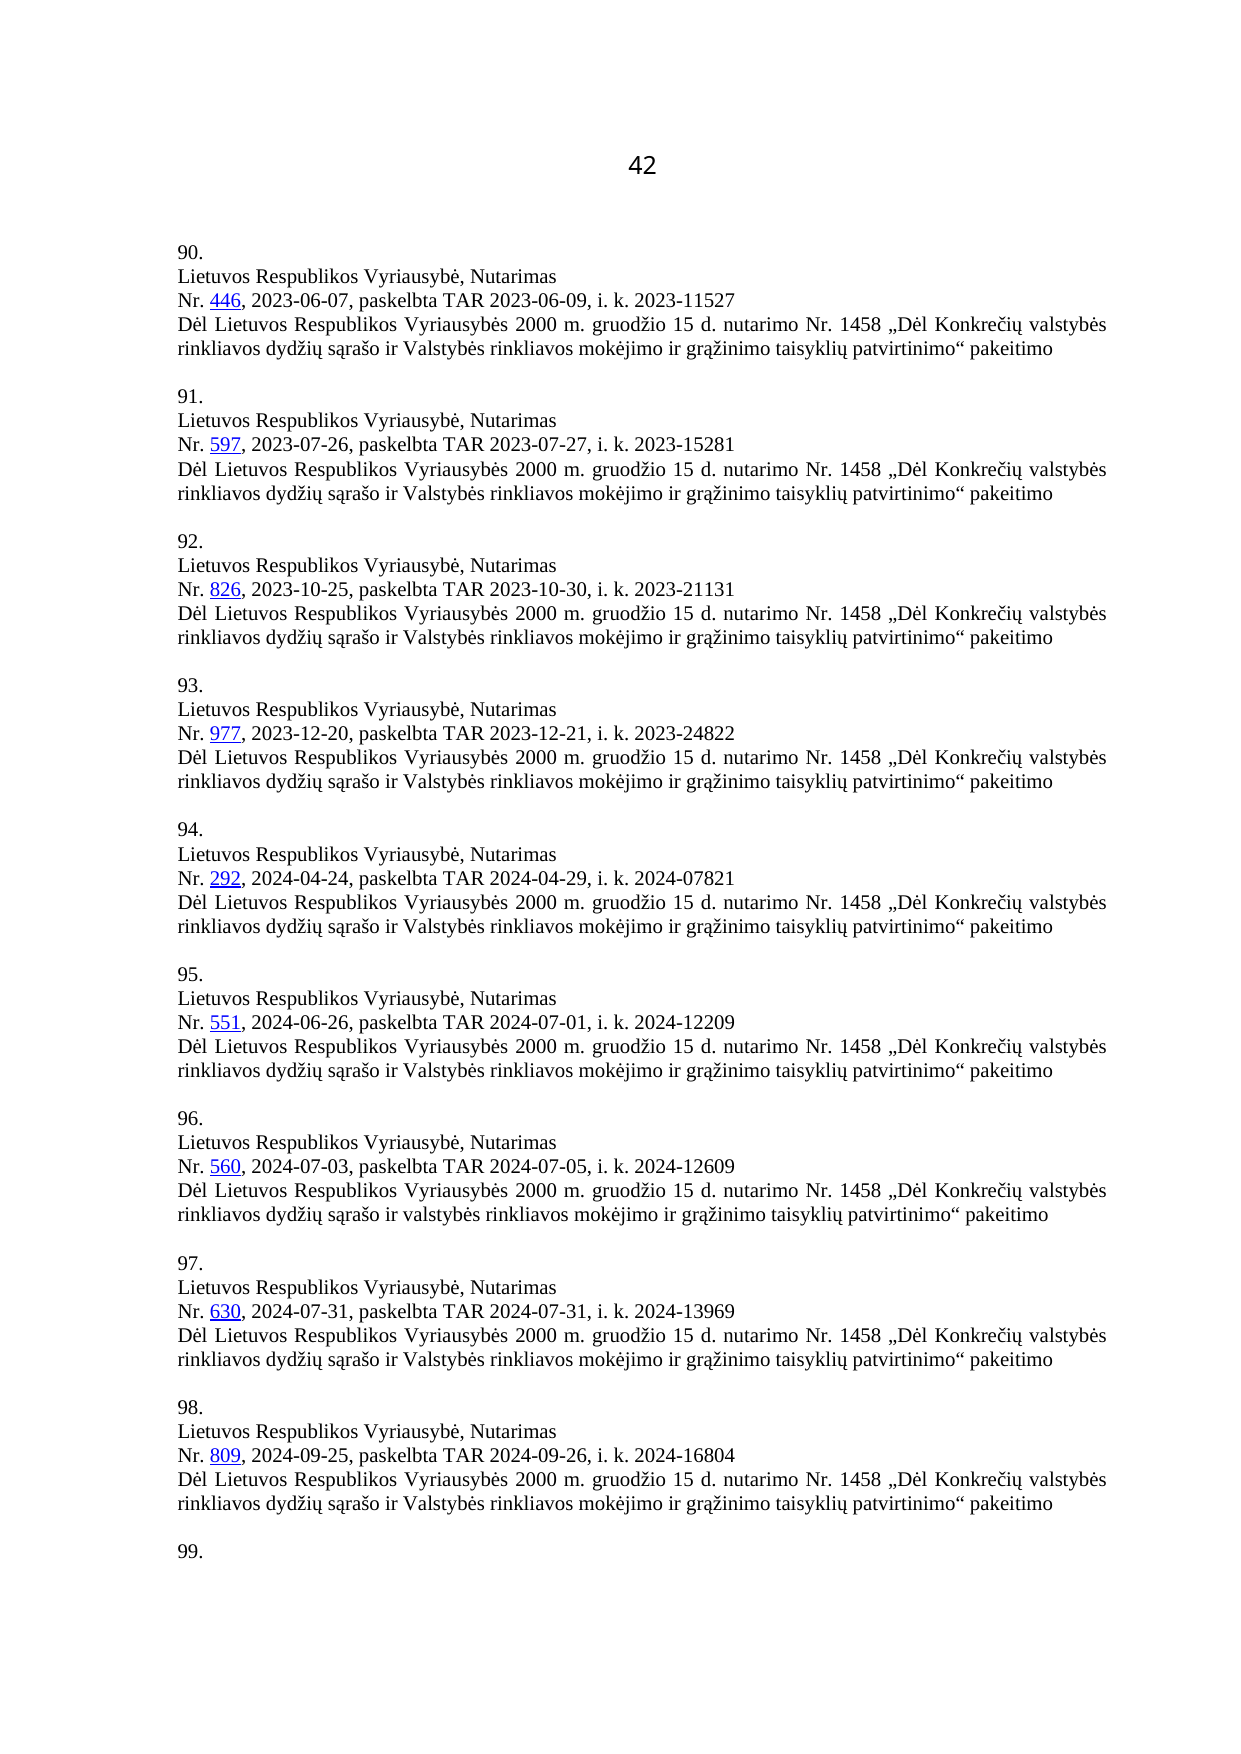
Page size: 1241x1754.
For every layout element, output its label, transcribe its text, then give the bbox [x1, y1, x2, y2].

text Nr. 551, 2024-06-26, paskelbta TAR 2024-07-01, i. k. 2024-12209 [177, 1010, 1107, 1034]
text 93. [177, 673, 1107, 697]
text Lietuvos Respublikos Vyriausybė, Nutarimas [177, 697, 1107, 721]
text Lietuvos Respublikos Vyriausybė, Nutarimas [177, 408, 1107, 432]
text Dėl Lietuvos Respublikos Vyriausybės 2000 m. gruodžio 15 d. nutarimo Nr. 1458 „Dėl Konkrečių valstybės rinkliavos dydžių sąrašo ir Valstybės rinkliavos mokėjimo ir grąžinimo taisyklių patvirtinimo“ pakeitimo [177, 312, 1107, 360]
text Nr. 826, 2023-10-25, paskelbta TAR 2023-10-30, i. k. 2023-21131 [177, 577, 1107, 601]
text Lietuvos Respublikos Vyriausybė, Nutarimas [177, 553, 1107, 577]
text 99. [177, 1539, 1107, 1563]
text 97. [177, 1251, 1107, 1274]
text Nr. 809, 2024-09-25, paskelbta TAR 2024-09-26, i. k. 2024-16804 [177, 1443, 1107, 1467]
text Nr. 560, 2024-07-03, paskelbta TAR 2024-07-05, i. k. 2024-12609 [177, 1154, 1107, 1178]
text Lietuvos Respublikos Vyriausybė, Nutarimas [177, 1130, 1107, 1154]
text Dėl Lietuvos Respublikos Vyriausybės 2000 m. gruodžio 15 d. nutarimo Nr. 1458 „Dėl Konkrečių valstybės rinkliavos dydžių sąrašo ir Valstybės rinkliavos mokėjimo ir grąžinimo taisyklių patvirtinimo“ pakeitimo [177, 745, 1107, 793]
text Nr. 977, 2023-12-20, paskelbta TAR 2023-12-21, i. k. 2023-24822 [177, 721, 1107, 745]
text Dėl Lietuvos Respublikos Vyriausybės 2000 m. gruodžio 15 d. nutarimo Nr. 1458 „Dėl Konkrečių valstybės rinkliavos dydžių sąrašo ir Valstybės rinkliavos mokėjimo ir grąžinimo taisyklių patvirtinimo“ pakeitimo [177, 456, 1107, 504]
text Lietuvos Respublikos Vyriausybė, Nutarimas [177, 986, 1107, 1010]
text Lietuvos Respublikos Vyriausybė, Nutarimas [177, 264, 1107, 288]
text 94. [177, 817, 1107, 841]
text 92. [177, 529, 1107, 553]
text Dėl Lietuvos Respublikos Vyriausybės 2000 m. gruodžio 15 d. nutarimo Nr. 1458 „Dėl Konkrečių valstybės rinkliavos dydžių sąrašo ir valstybės rinkliavos mokėjimo ir grąžinimo taisyklių patvirtinimo“ pakeitimo [177, 1178, 1107, 1226]
text Dėl Lietuvos Respublikos Vyriausybės 2000 m. gruodžio 15 d. nutarimo Nr. 1458 „Dėl Konkrečių valstybės rinkliavos dydžių sąrašo ir Valstybės rinkliavos mokėjimo ir grąžinimo taisyklių patvirtinimo“ pakeitimo [177, 1034, 1107, 1082]
text 91. [177, 384, 1107, 408]
text Nr. 446, 2023-06-07, paskelbta TAR 2023-06-09, i. k. 2023-11527 [177, 288, 1107, 312]
text Dėl Lietuvos Respublikos Vyriausybės 2000 m. gruodžio 15 d. nutarimo Nr. 1458 „Dėl Konkrečių valstybės rinkliavos dydžių sąrašo ir Valstybės rinkliavos mokėjimo ir grąžinimo taisyklių patvirtinimo“ pakeitimo [177, 1467, 1107, 1515]
text Lietuvos Respublikos Vyriausybė, Nutarimas [177, 841, 1107, 866]
text 95. [177, 962, 1107, 986]
text Nr. 292, 2024-04-24, paskelbta TAR 2024-04-29, i. k. 2024-07821 [177, 866, 1107, 889]
text 98. [177, 1395, 1107, 1419]
text 90. [177, 240, 1107, 264]
text Dėl Lietuvos Respublikos Vyriausybės 2000 m. gruodžio 15 d. nutarimo Nr. 1458 „Dėl Konkrečių valstybės rinkliavos dydžių sąrašo ir Valstybės rinkliavos mokėjimo ir grąžinimo taisyklių patvirtinimo“ pakeitimo [177, 1323, 1107, 1371]
text Dėl Lietuvos Respublikos Vyriausybės 2000 m. gruodžio 15 d. nutarimo Nr. 1458 „Dėl Konkrečių valstybės rinkliavos dydžių sąrašo ir Valstybės rinkliavos mokėjimo ir grąžinimo taisyklių patvirtinimo“ pakeitimo [177, 601, 1107, 649]
text Nr. 597, 2023-07-26, paskelbta TAR 2023-07-27, i. k. 2023-15281 [177, 432, 1107, 456]
text Nr. 630, 2024-07-31, paskelbta TAR 2024-07-31, i. k. 2024-13969 [177, 1299, 1107, 1323]
text 96. [177, 1106, 1107, 1130]
text Lietuvos Respublikos Vyriausybė, Nutarimas [177, 1419, 1107, 1443]
text Dėl Lietuvos Respublikos Vyriausybės 2000 m. gruodžio 15 d. nutarimo Nr. 1458 „Dėl Konkrečių valstybės rinkliavos dydžių sąrašo ir Valstybės rinkliavos mokėjimo ir grąžinimo taisyklių patvirtinimo“ pakeitimo [177, 889, 1107, 938]
text Lietuvos Respublikos Vyriausybė, Nutarimas [177, 1274, 1107, 1299]
